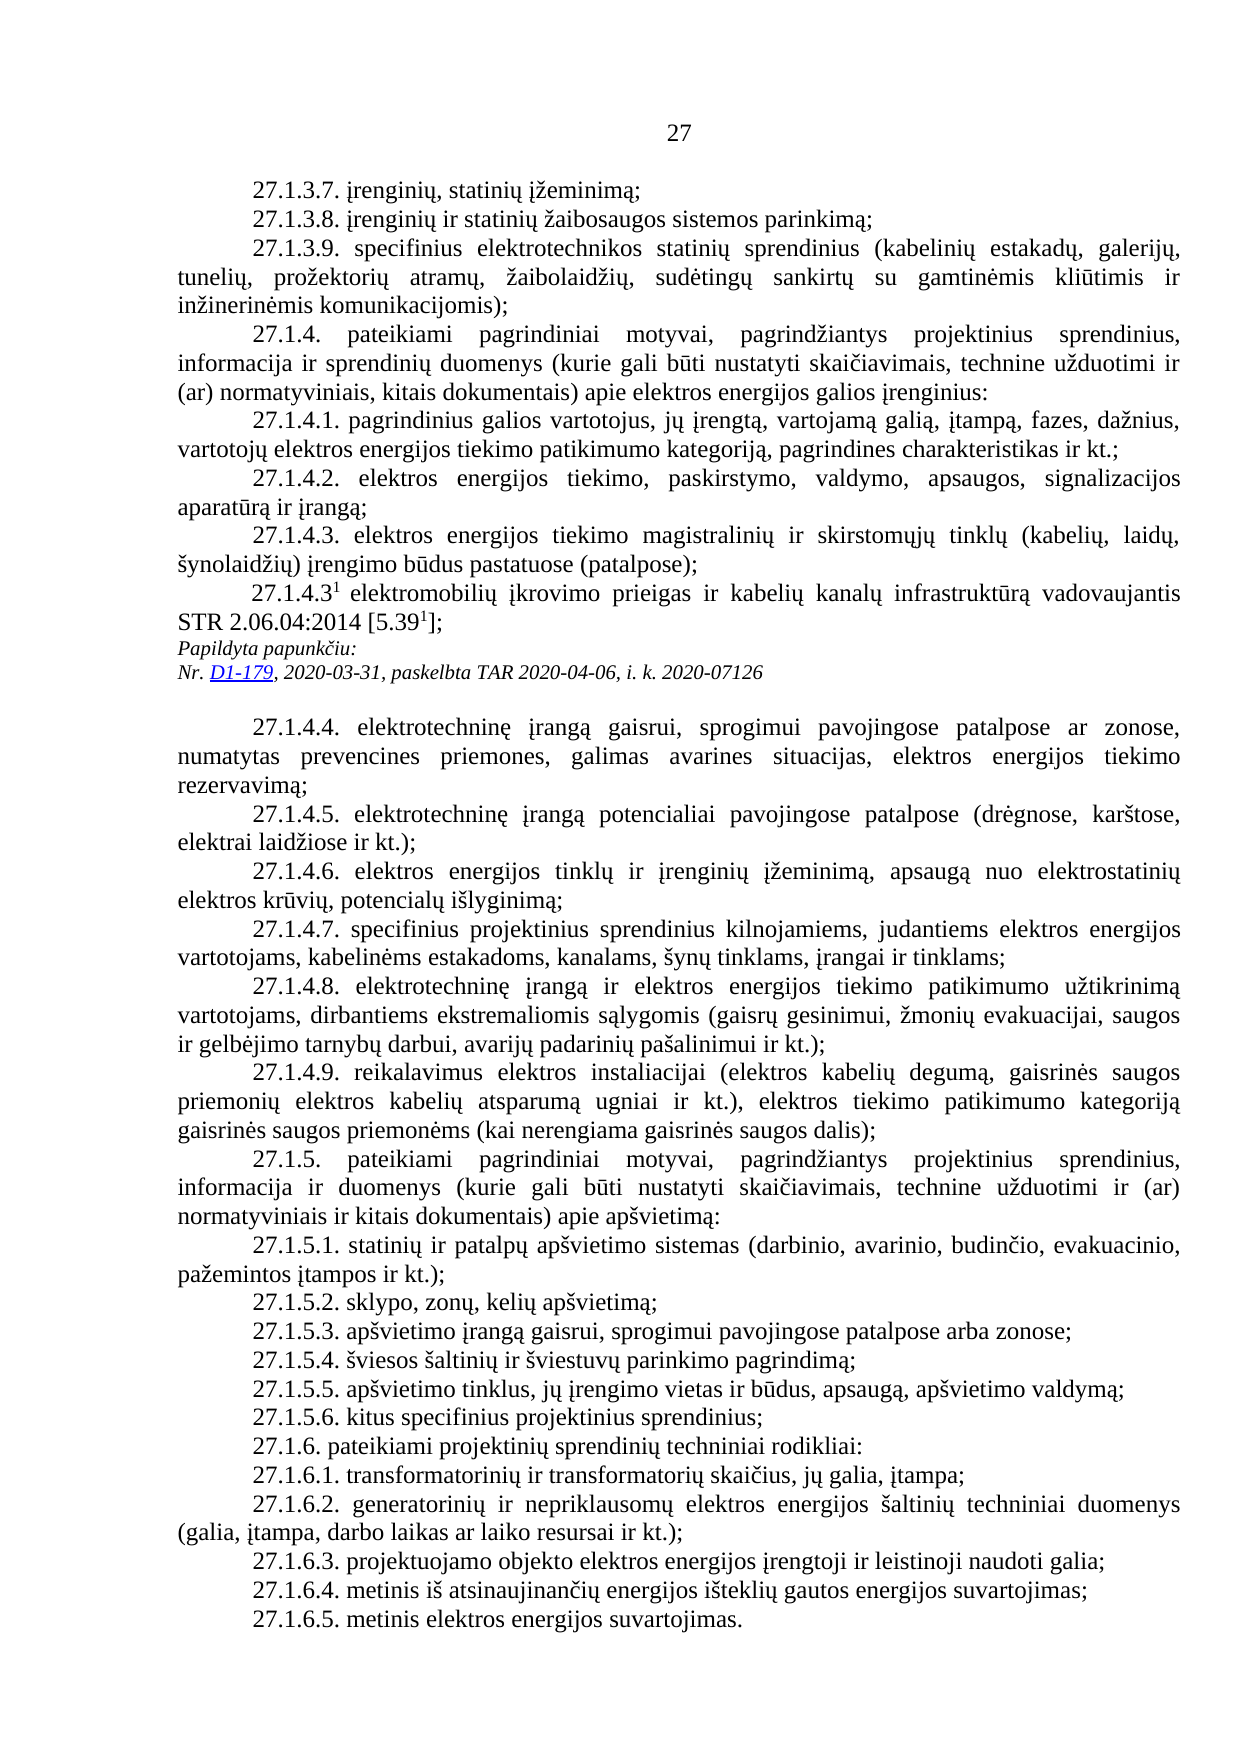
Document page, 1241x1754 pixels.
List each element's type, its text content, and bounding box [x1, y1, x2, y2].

text 27.1.5.3. apšvietimo įrangą gaisrui, sprogimui pavojingose patalpose arba zonose; [177, 1316, 1181, 1345]
text 27.1.4.8. elektrotechninę įrangą ir elektros energijos tiekimo patikimumo užtikrinimą vartotojams, dirbantiems ekstremaliomis sąlygomis (gaisrų gesinimui, žmonių evakuacijai, saugos ir gelbėjimo tarnybų darbui, avarijų padarinių pašalinimui ir kt.); [177, 971, 1181, 1057]
text 27.1.6.1. transformatorinių ir transformatorių skaičius, jų galia, įtampa; [177, 1460, 1181, 1489]
text 27.1.6.5. metinis elektros energijos suvartojimas. [177, 1604, 1181, 1632]
text 27.1.3.9. specifinius elektrotechnikos statinių sprendinius (kabelinių estakadų, galerijų, tunelių, prožektorių atramų, žaibolaidžių, sudėtingų sankirtų su gamtinėmis kliūtimis ir inžinerinėmis komunikacijomis); [177, 233, 1181, 319]
text 27.1.4.31 elektromobilių įkrovimo prieigas ir kabelių kanalų infrastruktūrą vadovaujantis STR 2.06.04:2014 [5.391]; [177, 578, 1181, 636]
text 27.1.5. pateikiami pagrindiniai motyvai, pagrindžiantys projektinius sprendinius, informacija ir duomenys (kurie gali būti nustatyti skaičiavimais, technine užduotimi ir (ar) normatyviniais ir kitais dokumentais) apie apšvietimą: [177, 1144, 1181, 1230]
text 27.1.5.5. apšvietimo tinklus, jų įrengimo vietas ir būdus, apsaugą, apšvietimo valdymą; [177, 1374, 1181, 1402]
text 27.1.6.2. generatorinių ir nepriklausomų elektros energijos šaltinių techniniai duomenys (galia, įtampa, darbo laikas ar laiko resursai ir kt.); [177, 1489, 1181, 1546]
text 27.1.3.8. įrenginių ir statinių žaibosaugos sistemos parinkimą; [177, 204, 1181, 233]
text 27.1.4.9. reikalavimus elektros instaliacijai (elektros kabelių degumą, gaisrinės saugos priemonių elektros kabelių atsparumą ugniai ir kt.), elektros tiekimo patikimumo kategoriją gaisrinės saugos priemonėms (kai nerengiama gaisrinės saugos dalis); [177, 1057, 1181, 1144]
text 27.1.4.4. elektrotechninę įrangą gaisrui, sprogimui pavojingose patalpose ar zonose, numatytas prevencines priemones, galimas avarines situacijas, elektros energijos tiekimo rezervavimą; [177, 712, 1181, 799]
text 27.1.5.1. statinių ir patalpų apšvietimo sistemas (darbinio, avarinio, budinčio, evakuacinio, pažemintos įtampos ir kt.); [177, 1230, 1181, 1287]
text 27.1.4.2. elektros energijos tiekimo, paskirstymo, valdymo, apsaugos, signalizacijos aparatūrą ir įrangą; [177, 463, 1181, 521]
text 27.1.6. pateikiami projektinių sprendinių techniniai rodikliai: [177, 1431, 1181, 1460]
text 27.1.4. pateikiami pagrindiniai motyvai, pagrindžiantys projektinius sprendinius, informacija ir sprendinių duomenys (kurie gali būti nustatyti skaičiavimais, technine užduotimi ir (ar) normatyviniais, kitais dokumentais) apie elektros energijos galios įrenginius: [177, 319, 1181, 406]
text 27.1.4.6. elektros energijos tinklų ir įrenginių įžeminimą, apsaugą nuo elektrostatinių elektros krūvių, potencialų išlyginimą; [177, 856, 1181, 914]
text 27.1.6.3. projektuojamo objekto elektros energijos įrengtoji ir leistinoji naudoti galia; [177, 1546, 1181, 1575]
text Papildyta papunkčiu: [177, 636, 1181, 660]
text 27.1.5.2. sklypo, zonų, kelių apšvietimą; [177, 1287, 1181, 1316]
text 27.1.4.5. elektrotechninę įrangą potencialiai pavojingose patalpose (drėgnose, karštose, elektrai laidžiose ir kt.); [177, 799, 1181, 856]
text 27.1.6.4. metinis iš atsinaujinančių energijos išteklių gautos energijos suvartojimas; [177, 1575, 1181, 1604]
text Nr. D1-179, 2020-03-31, paskelbta TAR 2020-04-06, i. k. 2020-07126 [177, 660, 1181, 684]
text 27.1.4.1. pagrindinius galios vartotojus, jų įrengtą, vartojamą galią, įtampą, fazes, dažnius, vartotojų elektros energijos tiekimo patikimumo kategoriją, pagrindines charakteristikas ir kt.; [177, 406, 1181, 463]
text 27.1.4.3. elektros energijos tiekimo magistralinių ir skirstomųjų tinklų (kabelių, laidų, šynolaidžių) įrengimo būdus pastatuose (patalpose); [177, 521, 1181, 578]
text 27.1.4.7. specifinius projektinius sprendinius kilnojamiems, judantiems elektros energijos vartotojams, kabelinėms estakadoms, kanalams, šynų tinklams, įrangai ir tinklams; [177, 914, 1181, 971]
text 27.1.5.4. šviesos šaltinių ir šviestuvų parinkimo pagrindimą; [177, 1345, 1181, 1374]
text 27.1.5.6. kitus specifinius projektinius sprendinius; [177, 1402, 1181, 1431]
text 27.1.3.7. įrenginių, statinių įžeminimą; [177, 176, 1181, 204]
